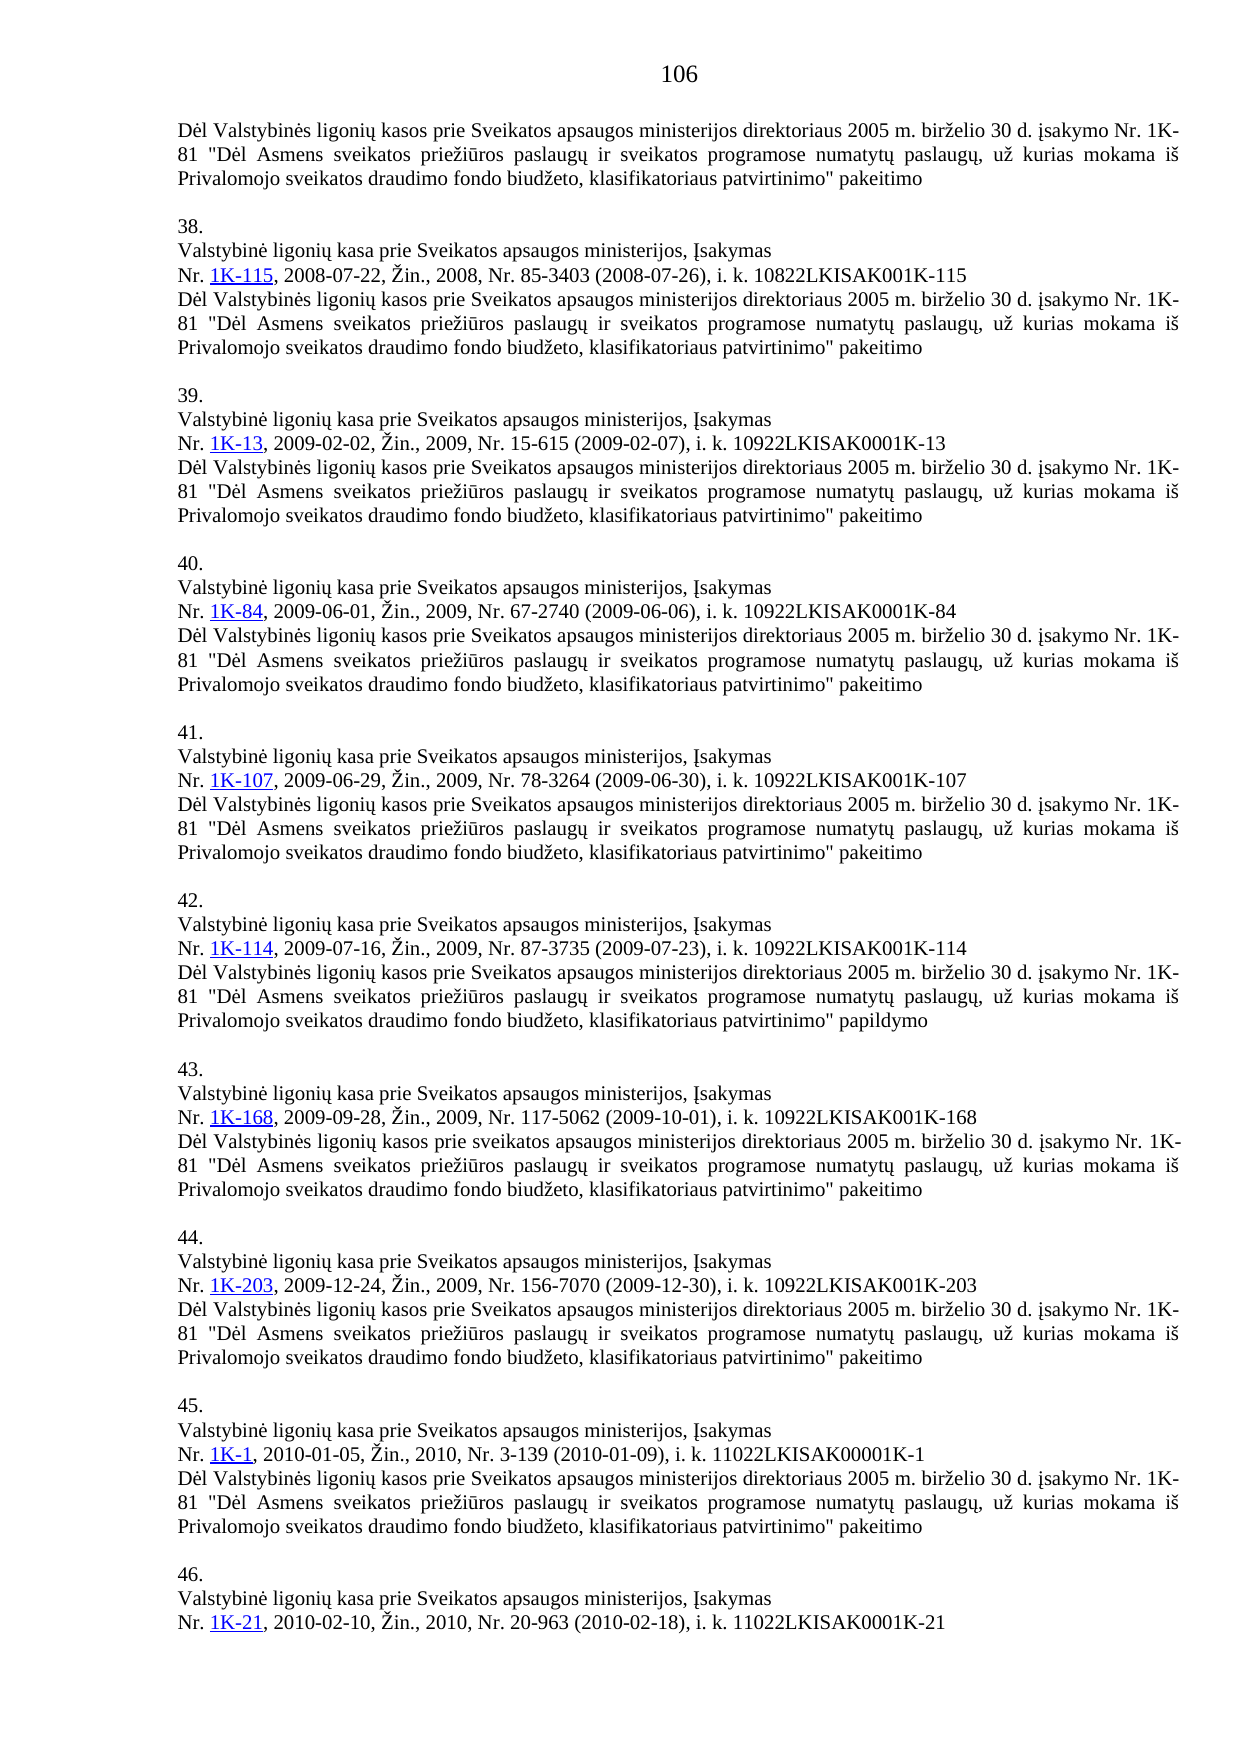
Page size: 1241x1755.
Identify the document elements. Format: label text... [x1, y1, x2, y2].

text Valstybinė ligonių kasa prie Sveikatos apsaugos ministerijos, Įsakymas [177, 1081, 1181, 1105]
text Dėl Valstybinės ligonių kasos prie Sveikatos apsaugos ministerijos direktoriaus 2005 m. birželio 30 d. įsakymo Nr. 1K-81 "Dėl Asmens sveikatos priežiūros paslaugų ir sveikatos programose numatytų paslaugų, už kurias mokama iš Privalomojo sveikatos draudimo fondo biudžeto, klasifikatoriaus patvirtinimo" papildymo [177, 960, 1181, 1032]
text 44. [177, 1225, 1181, 1249]
text 41. [177, 720, 1181, 744]
text Dėl Valstybinės ligonių kasos prie Sveikatos apsaugos ministerijos direktoriaus 2005 m. birželio 30 d. įsakymo Nr. 1K-81 "Dėl Asmens sveikatos priežiūros paslaugų ir sveikatos programose numatytų paslaugų, už kurias mokama iš Privalomojo sveikatos draudimo fondo biudžeto, klasifikatoriaus patvirtinimo" pakeitimo [177, 118, 1181, 190]
text Dėl Valstybinės ligonių kasos prie Sveikatos apsaugos ministerijos direktoriaus 2005 m. birželio 30 d. įsakymo Nr. 1K-81 "Dėl Asmens sveikatos priežiūros paslaugų ir sveikatos programose numatytų paslaugų, už kurias mokama iš Privalomojo sveikatos draudimo fondo biudžeto, klasifikatoriaus patvirtinimo" pakeitimo [177, 623, 1181, 696]
text Valstybinė ligonių kasa prie Sveikatos apsaugos ministerijos, Įsakymas [177, 407, 1181, 431]
text Valstybinė ligonių kasa prie Sveikatos apsaugos ministerijos, Įsakymas [177, 575, 1181, 599]
text Nr. 1K-107, 2009-06-29, Žin., 2009, Nr. 78-3264 (2009-06-30), i. k. 10922LKISAK001K-107 [177, 768, 1181, 792]
text Dėl Valstybinės ligonių kasos prie Sveikatos apsaugos ministerijos direktoriaus 2005 m. birželio 30 d. įsakymo Nr. 1K-81 "Dėl Asmens sveikatos priežiūros paslaugų ir sveikatos programose numatytų paslaugų, už kurias mokama iš Privalomojo sveikatos draudimo fondo biudžeto, klasifikatoriaus patvirtinimo" pakeitimo [177, 1297, 1181, 1369]
text Nr. 1K-168, 2009-09-28, Žin., 2009, Nr. 117-5062 (2009-10-01), i. k. 10922LKISAK001K-168 [177, 1105, 1181, 1129]
text Nr. 1K-1, 2010-01-05, Žin., 2010, Nr. 3-139 (2010-01-09), i. k. 11022LKISAK00001K-1 [177, 1442, 1181, 1466]
text 40. [177, 551, 1181, 575]
text Valstybinė ligonių kasa prie Sveikatos apsaugos ministerijos, Įsakymas [177, 1586, 1181, 1610]
text Valstybinė ligonių kasa prie Sveikatos apsaugos ministerijos, Įsakymas [177, 744, 1181, 768]
text Nr. 1K-84, 2009-06-01, Žin., 2009, Nr. 67-2740 (2009-06-06), i. k. 10922LKISAK0001K-84 [177, 599, 1181, 623]
text Valstybinė ligonių kasa prie Sveikatos apsaugos ministerijos, Įsakymas [177, 1417, 1181, 1442]
text 42. [177, 888, 1181, 912]
text Nr. 1K-13, 2009-02-02, Žin., 2009, Nr. 15-615 (2009-02-07), i. k. 10922LKISAK0001K-13 [177, 431, 1181, 455]
text Dėl Valstybinės ligonių kasos prie Sveikatos apsaugos ministerijos direktoriaus 2005 m. birželio 30 d. įsakymo Nr. 1K-81 "Dėl Asmens sveikatos priežiūros paslaugų ir sveikatos programose numatytų paslaugų, už kurias mokama iš Privalomojo sveikatos draudimo fondo biudžeto, klasifikatoriaus patvirtinimo" pakeitimo [177, 287, 1181, 359]
text 43. [177, 1057, 1181, 1081]
text Dėl Valstybinės ligonių kasos prie Sveikatos apsaugos ministerijos direktoriaus 2005 m. birželio 30 d. įsakymo Nr. 1K-81 "Dėl Asmens sveikatos priežiūros paslaugų ir sveikatos programose numatytų paslaugų, už kurias mokama iš Privalomojo sveikatos draudimo fondo biudžeto, klasifikatoriaus patvirtinimo" pakeitimo [177, 1466, 1181, 1538]
text Nr. 1K-114, 2009-07-16, Žin., 2009, Nr. 87-3735 (2009-07-23), i. k. 10922LKISAK001K-114 [177, 936, 1181, 960]
text 45. [177, 1393, 1181, 1417]
text Dėl Valstybinės ligonių kasos prie Sveikatos apsaugos ministerijos direktoriaus 2005 m. birželio 30 d. įsakymo Nr. 1K-81 "Dėl Asmens sveikatos priežiūros paslaugų ir sveikatos programose numatytų paslaugų, už kurias mokama iš Privalomojo sveikatos draudimo fondo biudžeto, klasifikatoriaus patvirtinimo" pakeitimo [177, 455, 1181, 527]
text Nr. 1K-203, 2009-12-24, Žin., 2009, Nr. 156-7070 (2009-12-30), i. k. 10922LKISAK001K-203 [177, 1273, 1181, 1297]
text 39. [177, 383, 1181, 407]
text Dėl Valstybinės ligonių kasos prie sveikatos apsaugos ministerijos direktoriaus 2005 m. birželio 30 d. įsakymo Nr. 1K-81 "Dėl Asmens sveikatos priežiūros paslaugų ir sveikatos programose numatytų paslaugų, už kurias mokama iš Privalomojo sveikatos draudimo fondo biudžeto, klasifikatoriaus patvirtinimo" pakeitimo [177, 1129, 1181, 1201]
text Nr. 1K-115, 2008-07-22, Žin., 2008, Nr. 85-3403 (2008-07-26), i. k. 10822LKISAK001K-115 [177, 262, 1181, 287]
text Valstybinė ligonių kasa prie Sveikatos apsaugos ministerijos, Įsakymas [177, 238, 1181, 262]
text Nr. 1K-21, 2010-02-10, Žin., 2010, Nr. 20-963 (2010-02-18), i. k. 11022LKISAK0001K-21 [177, 1610, 1181, 1634]
text Valstybinė ligonių kasa prie Sveikatos apsaugos ministerijos, Įsakymas [177, 1249, 1181, 1273]
text Valstybinė ligonių kasa prie Sveikatos apsaugos ministerijos, Įsakymas [177, 912, 1181, 936]
text 46. [177, 1562, 1181, 1586]
text 38. [177, 214, 1181, 238]
text Dėl Valstybinės ligonių kasos prie Sveikatos apsaugos ministerijos direktoriaus 2005 m. birželio 30 d. įsakymo Nr. 1K-81 "Dėl Asmens sveikatos priežiūros paslaugų ir sveikatos programose numatytų paslaugų, už kurias mokama iš Privalomojo sveikatos draudimo fondo biudžeto, klasifikatoriaus patvirtinimo" pakeitimo [177, 792, 1181, 864]
